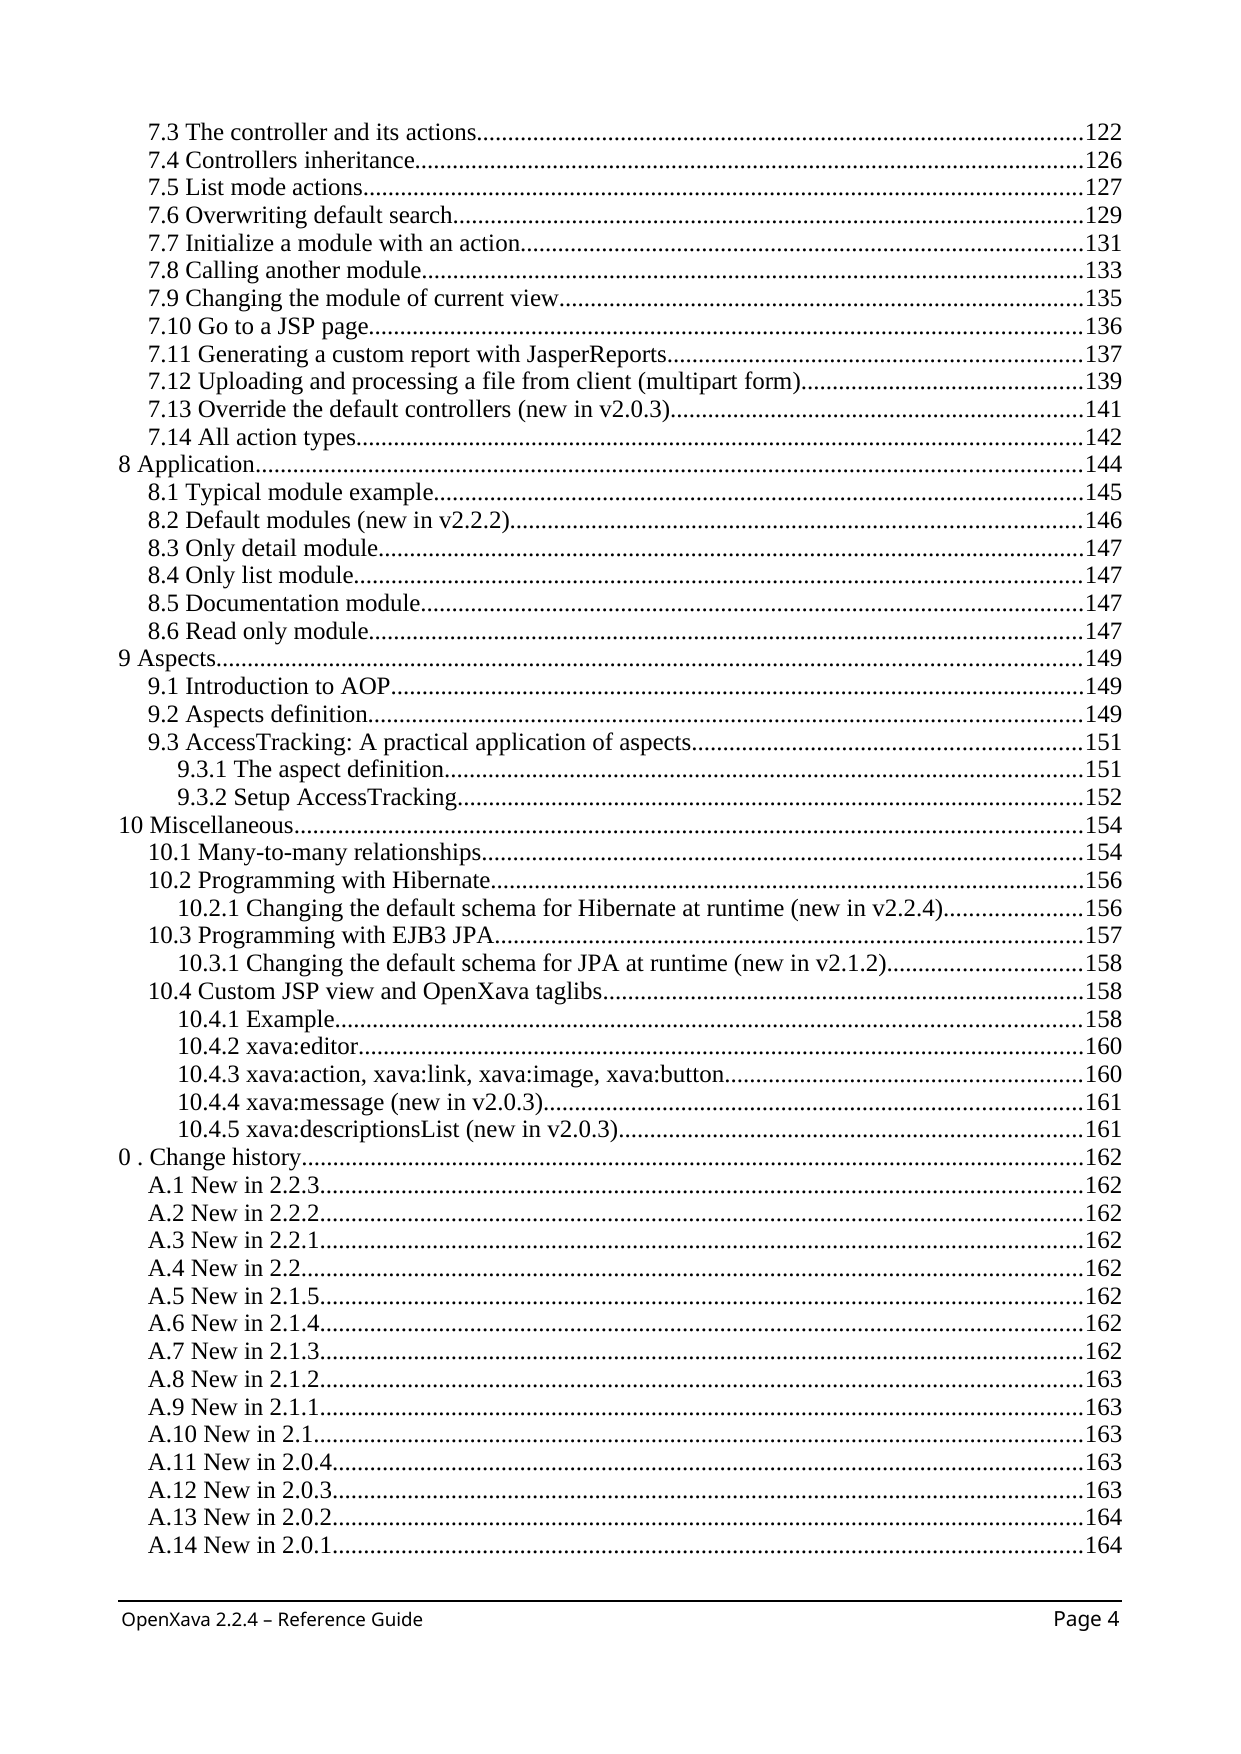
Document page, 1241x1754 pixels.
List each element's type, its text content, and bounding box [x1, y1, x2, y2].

text 8.5 Documentation module 147 [148, 589, 1122, 617]
text 9.3 AccessTracking: A practical application of aspects 151 [148, 728, 1122, 755]
text 7.6 Overwriting default search 129 [148, 201, 1122, 229]
text A.13 New in 2.0.2 164 [148, 1503, 1122, 1531]
text 7.3 The controller and its actions 122 [148, 118, 1122, 146]
text 8 Application 144 [118, 451, 1122, 478]
text 8.1 Typical module example 145 [148, 478, 1122, 506]
text 10.4.2 xava:editor 160 [177, 1032, 1122, 1060]
text 10 Miscellaneous 154 [118, 811, 1122, 838]
text 7.10 Go to a JSP page 136 [148, 312, 1122, 340]
text 10.3 Programming with EJB3 JPA 157 [148, 922, 1122, 949]
text 9.1 Introduction to AOP 149 [148, 672, 1122, 700]
text 10.2 Programming with Hibernate 156 [148, 866, 1122, 894]
text A.3 New in 2.2.1 162 [148, 1226, 1122, 1254]
text A.9 New in 2.1.1 163 [148, 1393, 1122, 1420]
text 7.11 Generating a custom report with JasperReports 137 [148, 340, 1122, 367]
text A.11 New in 2.0.4 163 [148, 1448, 1122, 1476]
text A.8 New in 2.1.2 163 [148, 1365, 1122, 1393]
text A.7 New in 2.1.3 162 [148, 1337, 1122, 1365]
text A.1 New in 2.2.3 162 [148, 1171, 1122, 1199]
text 7.14 All action types 142 [148, 423, 1122, 451]
text 7.13 Override the default controllers (new in v2.0.3) 141 [148, 395, 1122, 423]
text A.12 New in 2.0.3 163 [148, 1476, 1122, 1503]
text 10.4.3 xava:action, xava:link, xava:image, xava:button 160 [177, 1060, 1122, 1088]
text 8.2 Default modules (new in v2.2.2) 146 [148, 506, 1122, 534]
text 7.8 Calling another module 133 [148, 257, 1122, 284]
text 7.12 Uploading and processing a file from client (multipart form) 139 [148, 367, 1122, 395]
text 7.5 List mode actions 127 [148, 173, 1122, 201]
text 7.9 Changing the module of current view 135 [148, 284, 1122, 312]
text A.14 New in 2.0.1 164 [148, 1531, 1122, 1559]
text A.10 New in 2.1 163 [148, 1420, 1122, 1448]
text 8.4 Only list module 147 [148, 561, 1122, 589]
text 8.3 Only detail module 147 [148, 534, 1122, 561]
text 10.1 Many-to-many relationships 154 [148, 838, 1122, 866]
text 10.4 Custom JSP view and OpenXava taglibs 158 [148, 977, 1122, 1005]
text 10.4.5 xava:descriptionsList (new in v2.0.3) 161 [177, 1116, 1122, 1143]
text 9 Aspects 149 [118, 644, 1122, 672]
text A.2 New in 2.2.2 162 [148, 1199, 1122, 1226]
text 9.3.1 The aspect definition 151 [177, 755, 1122, 783]
text 10.2.1 Changing the default schema for Hibernate at runtime (new in v2.2.4) 156 [177, 894, 1122, 922]
text 10.4.1 Example 158 [177, 1005, 1122, 1032]
text 10.4.4 xava:message (new in v2.0.3) 161 [177, 1088, 1122, 1116]
text 0 . Change history 162 [118, 1143, 1122, 1171]
text A.6 New in 2.1.4 162 [148, 1309, 1122, 1337]
text 9.3.2 Setup AccessTracking 152 [177, 783, 1122, 811]
text 8.6 Read only module 147 [148, 617, 1122, 644]
text A.4 New in 2.2 162 [148, 1254, 1122, 1282]
text 10.3.1 Changing the default schema for JPA at runtime (new in v2.1.2) 158 [177, 949, 1122, 977]
text 7.4 Controllers inheritance 126 [148, 146, 1122, 173]
text 9.2 Aspects definition 149 [148, 700, 1122, 728]
text A.5 New in 2.1.5 162 [148, 1282, 1122, 1309]
text 7.7 Initialize a module with an action 131 [148, 229, 1122, 257]
